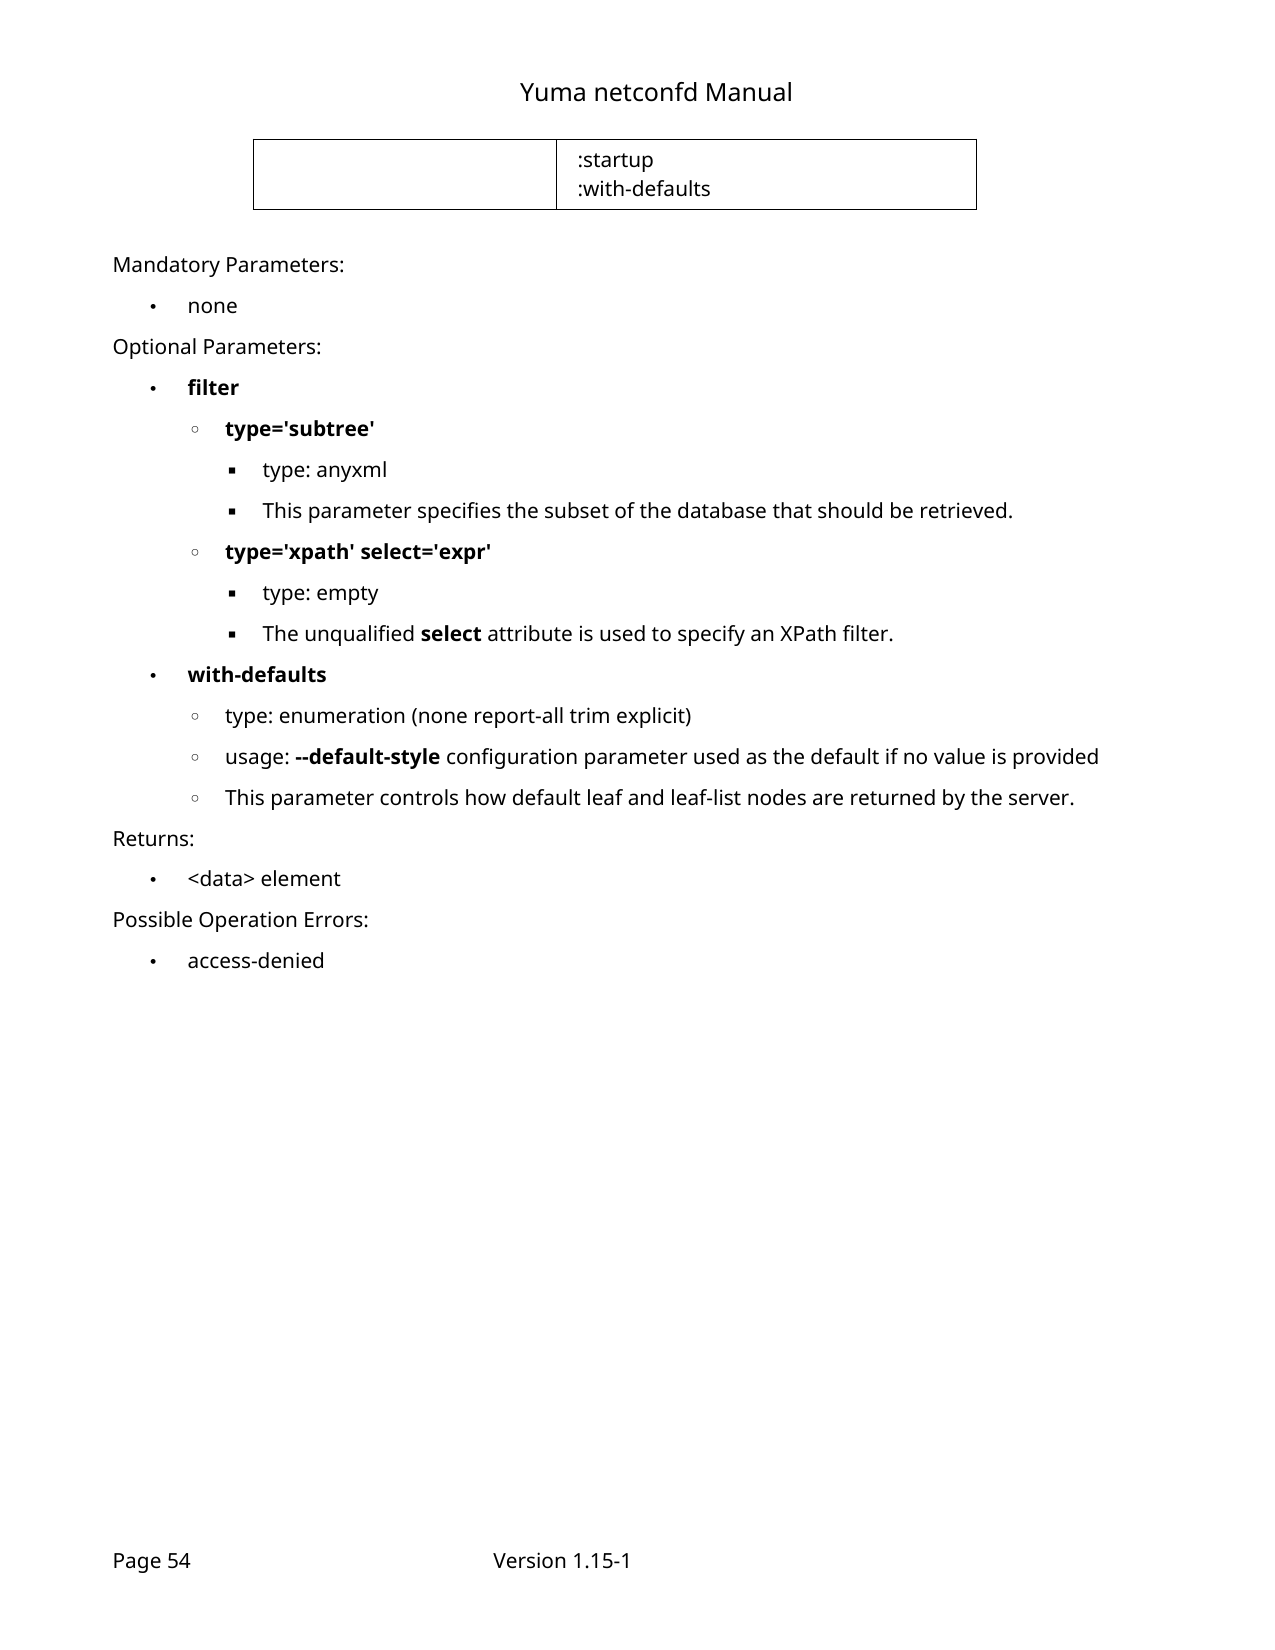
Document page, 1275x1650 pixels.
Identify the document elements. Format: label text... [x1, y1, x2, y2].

list type='xpath' select='expr' [187, 537, 1200, 566]
list filter [150, 373, 1200, 402]
list with-defaults [150, 660, 1200, 688]
list usage: --default-style configuration parameter used as the default if no value is provided [187, 742, 1200, 770]
list type='subtree' [187, 414, 1200, 443]
list This parameter controls how default leaf and leaf-list nodes are returned by the server. [187, 783, 1200, 811]
list <data> element [150, 864, 1200, 893]
table_cell [254, 140, 556, 208]
text Mandatory Parameters: [112, 251, 1200, 279]
list The unqualified select attribute is used to specify an XPath filter. [225, 619, 1200, 647]
list type: enumeration (none report-all trim explicit) [187, 701, 1200, 729]
list type: anyxml [225, 455, 1200, 484]
list none [150, 291, 1200, 320]
table_cell :startup :with-defaults [557, 140, 976, 208]
list access-denied [150, 946, 1200, 975]
text Returns: [112, 824, 1200, 852]
text Possible Operation Errors: [112, 906, 1200, 934]
text Optional Parameters: [112, 332, 1200, 361]
list type: empty [225, 578, 1200, 606]
list This parameter specifies the subset of the database that should be retrieved. [225, 496, 1200, 524]
